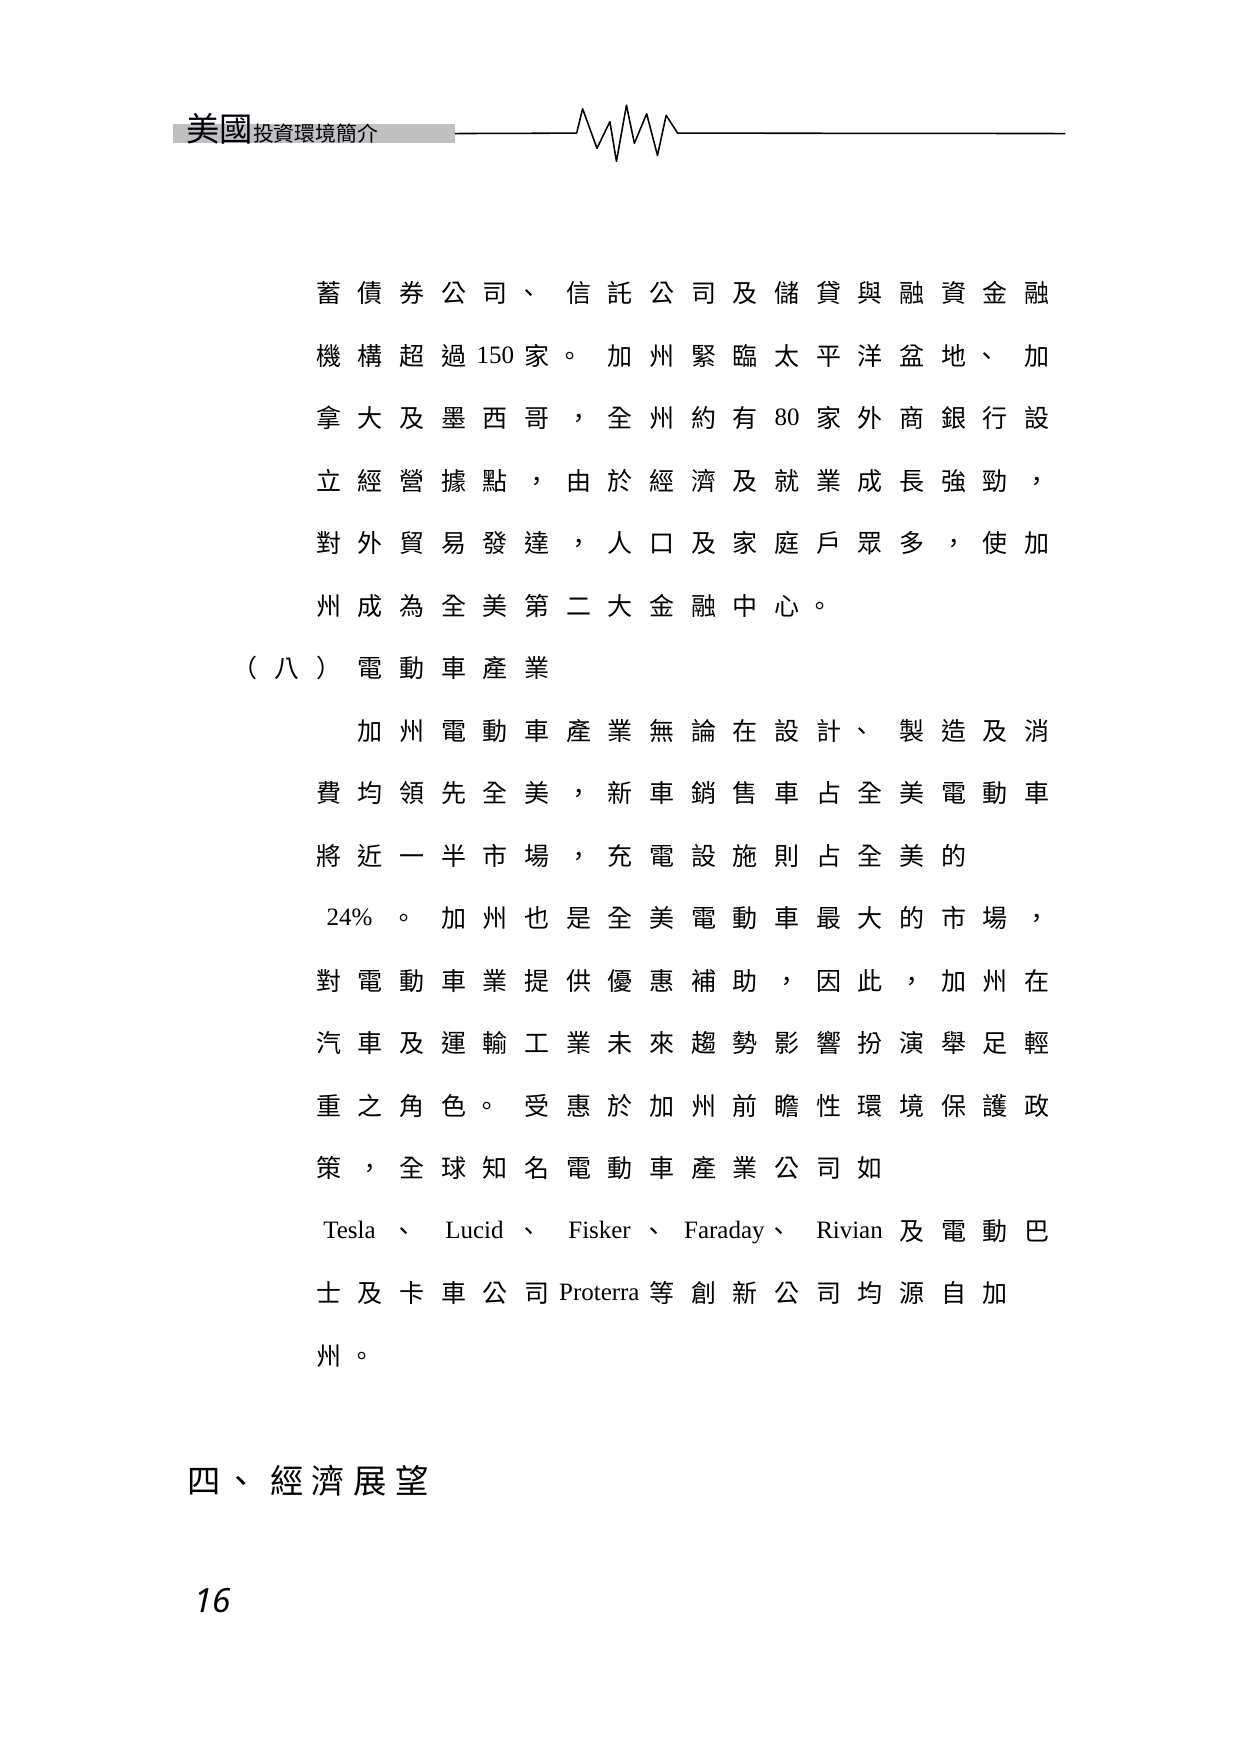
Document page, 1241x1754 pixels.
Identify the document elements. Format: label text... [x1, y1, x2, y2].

text 加州電動車產業無論在設計、製造及消費均領先全美，新車銷售車占全美電動車將近一半市場，充電設施則占全美的24%。加州也是全美電動車最大的市場，對電動車業提供優惠補助，因此，加州在汽車及運輸工業未來趨勢影響扮演舉足輕重之角色。受惠於加州前瞻性環境保護政策，全球知名電動車產業公司如Tesla、Lucid、Fisker、Faraday、Rivian及電動巴士及卡車公司Proterra等創新公司均源自加州。 [281, 688, 1058, 1375]
text 四、經濟展望 [183, 1438, 1058, 1500]
text 蓄債券公司、信託公司及儲貸與融資金融機構超過150家。加州緊臨太平洋盆地、加拿大及墨西哥，全州約有80家外商銀行設立經營據點，由於經濟及就業成長強勁，對外貿易發達，人口及家庭戶眾多，使加州成為全美第二大金融中心。 [281, 250, 1058, 625]
text （八）電動車產業 [207, 625, 1058, 688]
